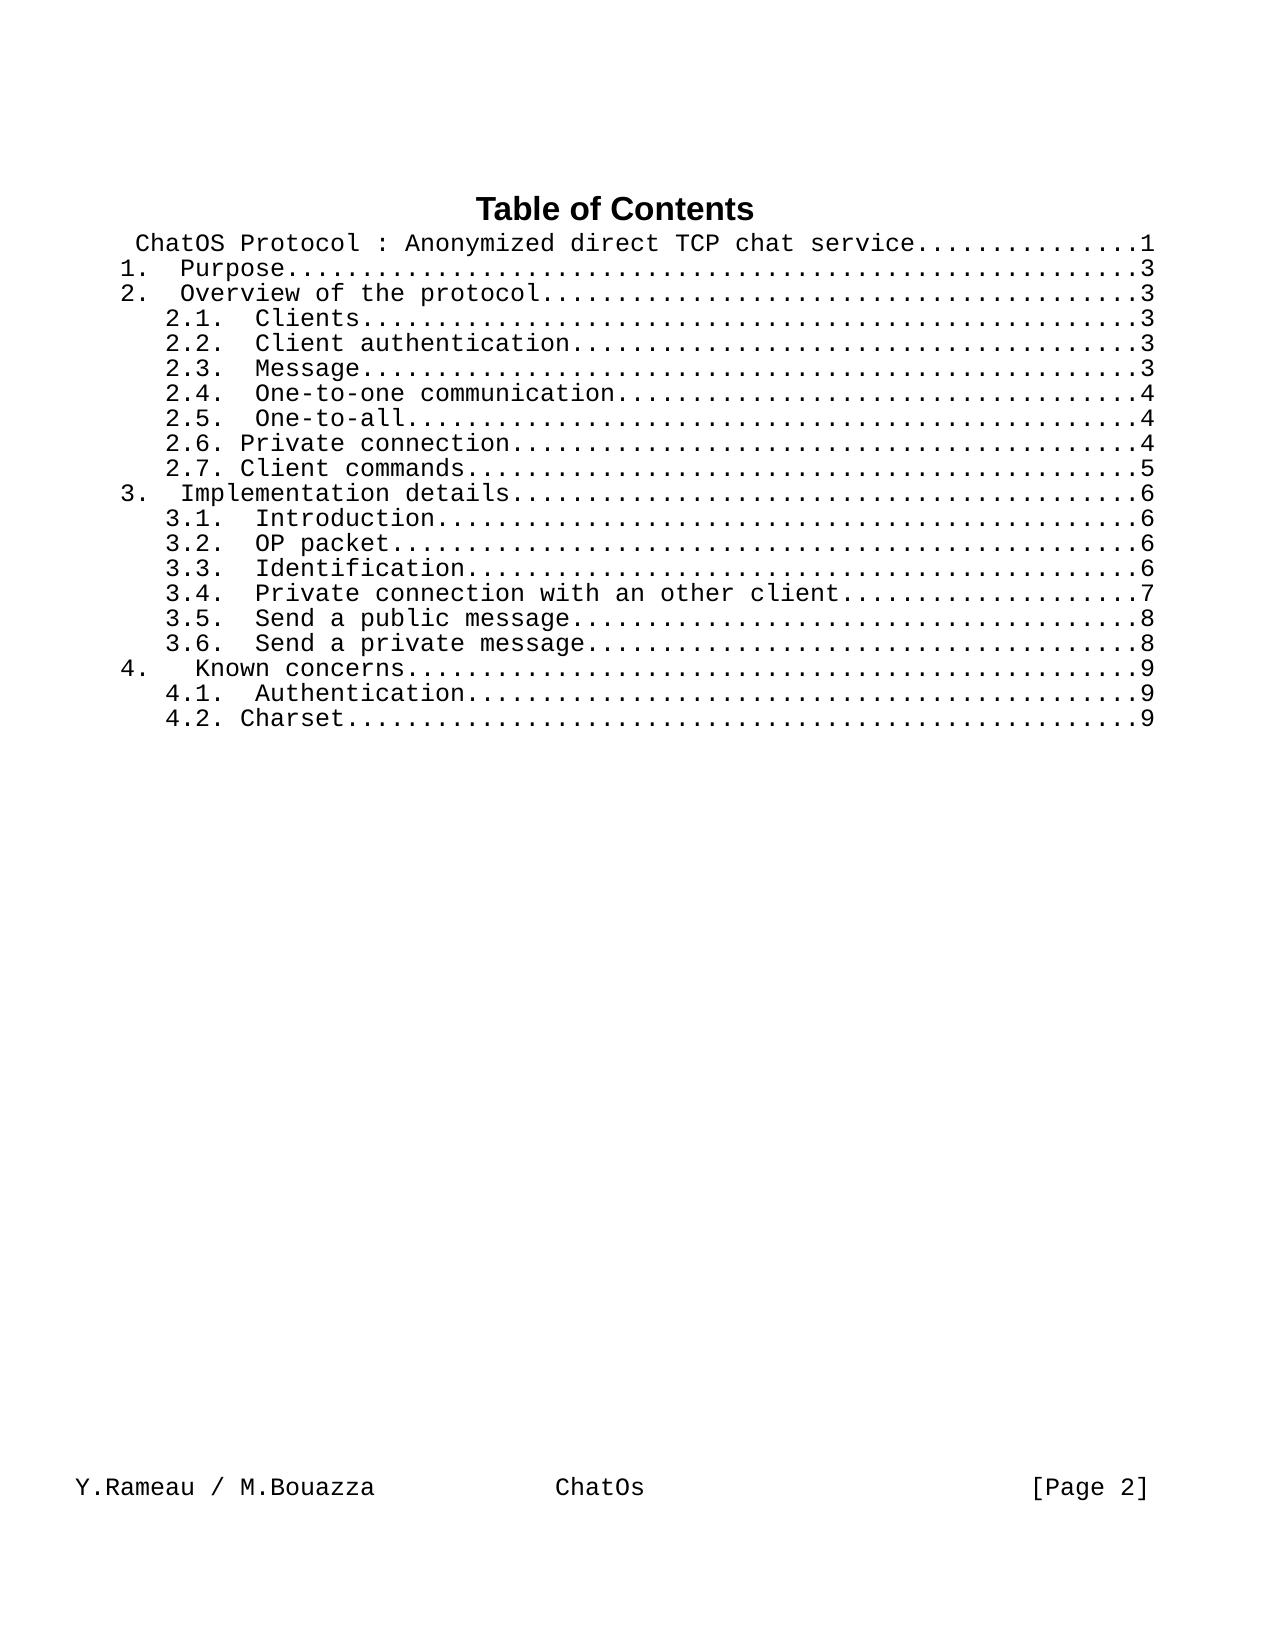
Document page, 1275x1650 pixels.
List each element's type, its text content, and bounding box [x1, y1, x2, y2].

text 2.6. Private connection 4 [165, 431, 1155, 456]
text 2.4. One-to-one communication 4 [165, 381, 1155, 406]
text 2.3. Message 3 [165, 356, 1155, 381]
text 2.2. Client authentication 3 [165, 331, 1155, 356]
subtitle Table of Contents [75, 200, 1155, 225]
text 1. Purpose 3 [120, 256, 1155, 281]
text 2. Overview of the protocol 3 [120, 281, 1155, 306]
text 4. Known concerns 9 [120, 656, 1155, 681]
text 3.6. Send a private message 8 [165, 631, 1155, 656]
text 4.1. Authentication 9 [165, 681, 1155, 706]
text 3.2. OP packet 6 [165, 531, 1155, 556]
text 2.5. One-to-all 4 [165, 406, 1155, 431]
text 3.4. Private connection with an other client 7 [165, 581, 1155, 606]
text 3.1. Introduction 6 [165, 506, 1155, 531]
text 2.1. Clients 3 [165, 306, 1155, 331]
text 3.5. Send a public message 8 [165, 606, 1155, 631]
text ChatOS Protocol : Anonymized direct TCP chat service 1 [120, 231, 1155, 256]
text 3.3. Identification 6 [165, 556, 1155, 581]
text 2.7. Client commands 5 [165, 456, 1155, 481]
text 4.2. Charset 9 [165, 706, 1155, 731]
text 3. Implementation details 6 [120, 481, 1155, 506]
